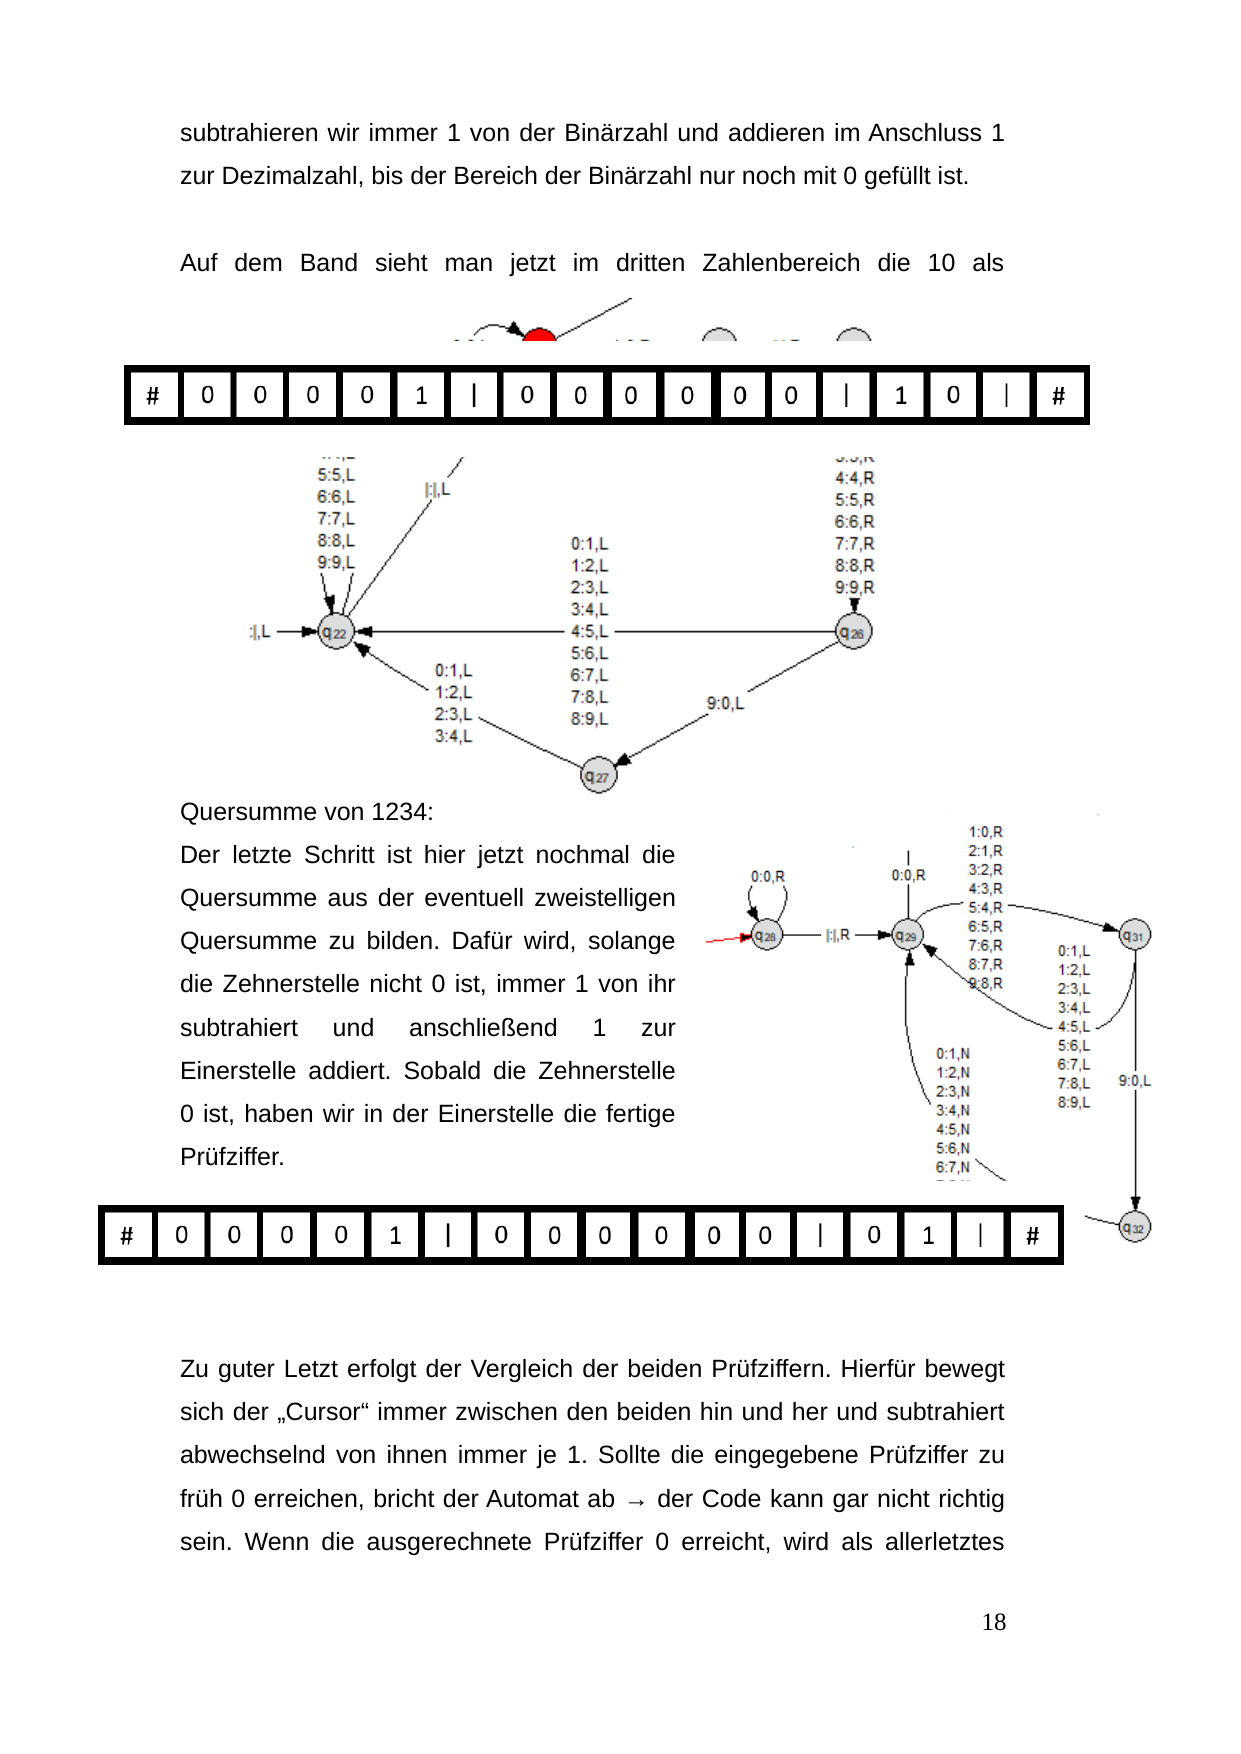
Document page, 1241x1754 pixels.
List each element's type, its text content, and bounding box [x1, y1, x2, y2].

text subtrahieren wir immer 1 von der Binärzahl und addieren im Anschluss 1 zur Dezimalzahl, bis der Bereich der Binärzahl nur noch mit 0 gefüllt ist. [180, 118, 1006, 190]
text [937, 457, 1006, 775]
text Quersumme von 1234: [180, 457, 706, 826]
text Zu guter Letzt erfolgt der Vergleich der beiden Prüfziffern. Hierfür bewegt sich der „Cursor“ immer zwischen den beiden hin und her und subtrahiert abwechselnd von ihnen immer je 1. Sollte die eingegebene Prüfziffer zu früh 0 erreichen, bricht der Automat ab → der Code kann gar nicht richtig sein. Wenn die ausgerechnete Prüfziffer 0 erreicht, wird als allerletztes [180, 1354, 1006, 1555]
text Der letzte Schritt ist hier jetzt nochmal die Quersumme aus der eventuell zweistelligen Quersumme zu bilden. Dafür wird, solange die Zehnerstelle nicht 0 ist, immer 1 von ihr subtrahiert und anschließend 1 zur Einerstelle addiert. Sobald die Zehnerstelle 0 ist, haben wir in der Einerstelle die fertige Prüfziffer. [180, 840, 706, 1171]
picture [81, 298, 1196, 1297]
text Auf dem Band sieht man jetzt im dritten Zahlenbereich die 10 als [180, 247, 1006, 341]
